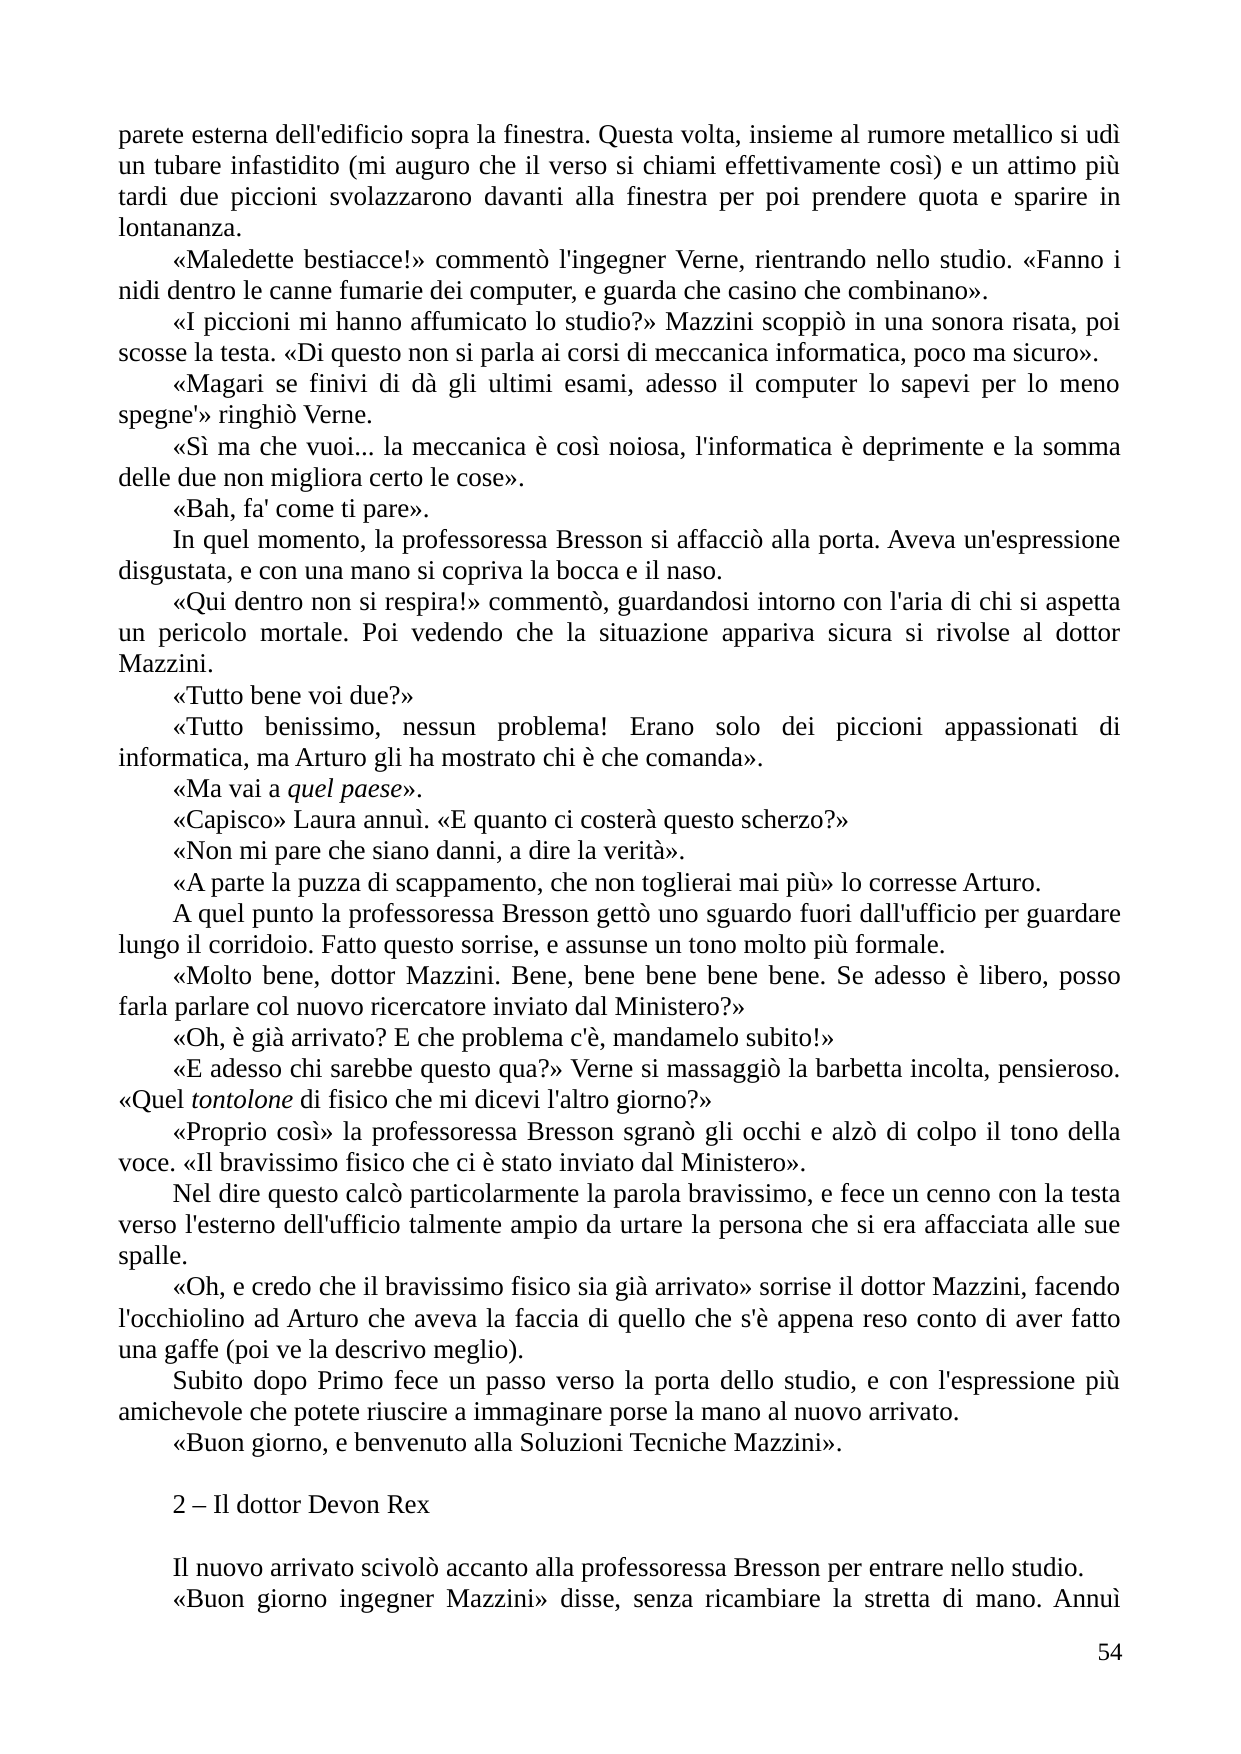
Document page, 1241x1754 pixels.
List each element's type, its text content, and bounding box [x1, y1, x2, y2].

text «A parte la puzza di scappamento, che non toglierai mai più» lo corresse Arturo. [118, 866, 1122, 897]
text «Oh, è già arrivato? E che problema c'è, mandamelo subito!» [118, 1021, 1122, 1052]
text «Tutto benissimo, nessun problema! Erano solo dei piccioni appassionati di informatica, ma Arturo gli ha mostrato chi è che comanda». [118, 710, 1122, 772]
text «Buon giorno, e benvenuto alla Soluzioni Tecniche Mazzini». [118, 1426, 1122, 1457]
text «Magari se finivi di dà gli ultimi esami, adesso il computer lo sapevi per lo meno spegne'» ringhiò Verne. [118, 367, 1122, 429]
text «Molto bene, dottor Mazzini. Bene, bene bene bene bene. Se adesso è libero, posso farla parlare col nuovo ricercatore inviato dal Ministero?» [118, 959, 1122, 1021]
text In quel momento, la professoressa Bresson si affacciò alla porta. Aveva un'espressione disgustata, e con una mano si copriva la bocca e il naso. [118, 523, 1122, 585]
text «Sì ma che vuoi... la meccanica è così noiosa, l'informatica è deprimente e la somma delle due non migliora certo le cose». [118, 429, 1122, 492]
text «I piccioni mi hanno affumicato lo studio?» Mazzini scoppiò in una sonora risata, poi scosse la testa. «Di questo non si parla ai corsi di meccanica informatica, poco ma sicuro». [118, 305, 1122, 367]
text «Qui dentro non si respira!» commentò, guardandosi intorno con l'aria di chi si aspetta un pericolo mortale. Poi vedendo che la situazione appariva sicura si rivolse al dottor Mazzini. [118, 585, 1122, 679]
text Il nuovo arrivato scivolò accanto alla professoressa Bresson per entrare nello studio. [118, 1551, 1122, 1582]
text A quel punto la professoressa Bresson gettò uno sguardo fuori dall'ufficio per guardare lungo il corridoio. Fatto questo sorrise, e assunse un tono molto più formale. [118, 897, 1122, 959]
text «Ma vai a quel paese». [118, 772, 1122, 803]
text parete esterna dell'edificio sopra la finestra. Questa volta, insieme al rumore metallico si udì un tubare infastidito (mi auguro che il verso si chiami effettivamente così) e un attimo più tardi due piccioni svolazzarono davanti alla finestra per poi prendere quota e sparire in lontananza. [118, 118, 1122, 243]
text «Capisco» Laura annuì. «E quanto ci costerà questo scherzo?» [118, 803, 1122, 834]
text «Oh, e credo che il bravissimo fisico sia già arrivato» sorrise il dottor Mazzini, facendo l'occhiolino ad Arturo che aveva la faccia di quello che s'è appena reso conto di aver fatto una gaffe (poi ve la descrivo meglio). [118, 1271, 1122, 1364]
text Nel dire questo calcò particolarmente la parola bravissimo, e fece un cenno con la testa verso l'esterno dell'ufficio talmente ampio da urtare la persona che si era affacciata alle sue spalle. [118, 1177, 1122, 1271]
text «Maledette bestiacce!» commentò l'ingegner Verne, rientrando nello studio. «Fanno i nidi dentro le canne fumarie dei computer, e guarda che casino che combinano». [118, 243, 1122, 305]
text «Bah, fa' come ti pare». [118, 492, 1122, 523]
text «Buon giorno ingegner Mazzini» disse, senza ricambiare la stretta di mano. Annuì [118, 1582, 1122, 1613]
text «E adesso chi sarebbe questo qua?» Verne si massaggiò la barbetta incolta, pensieroso. «Quel tontolone di fisico che mi dicevi l'altro giorno?» [118, 1052, 1122, 1115]
text «Proprio così» la professoressa Bresson sgranò gli occhi e alzò di colpo il tono della voce. «Il bravissimo fisico che ci è stato inviato dal Ministero». [118, 1115, 1122, 1177]
text «Non mi pare che siano danni, a dire la verità». [118, 834, 1122, 866]
text 2 – Il dottor Devon Rex [118, 1488, 1122, 1520]
text Subito dopo Primo fece un passo verso la porta dello studio, e con l'espressione più amichevole che potete riuscire a immaginare porse la mano al nuovo arrivato. [118, 1364, 1122, 1426]
text «Tutto bene voi due?» [118, 679, 1122, 710]
